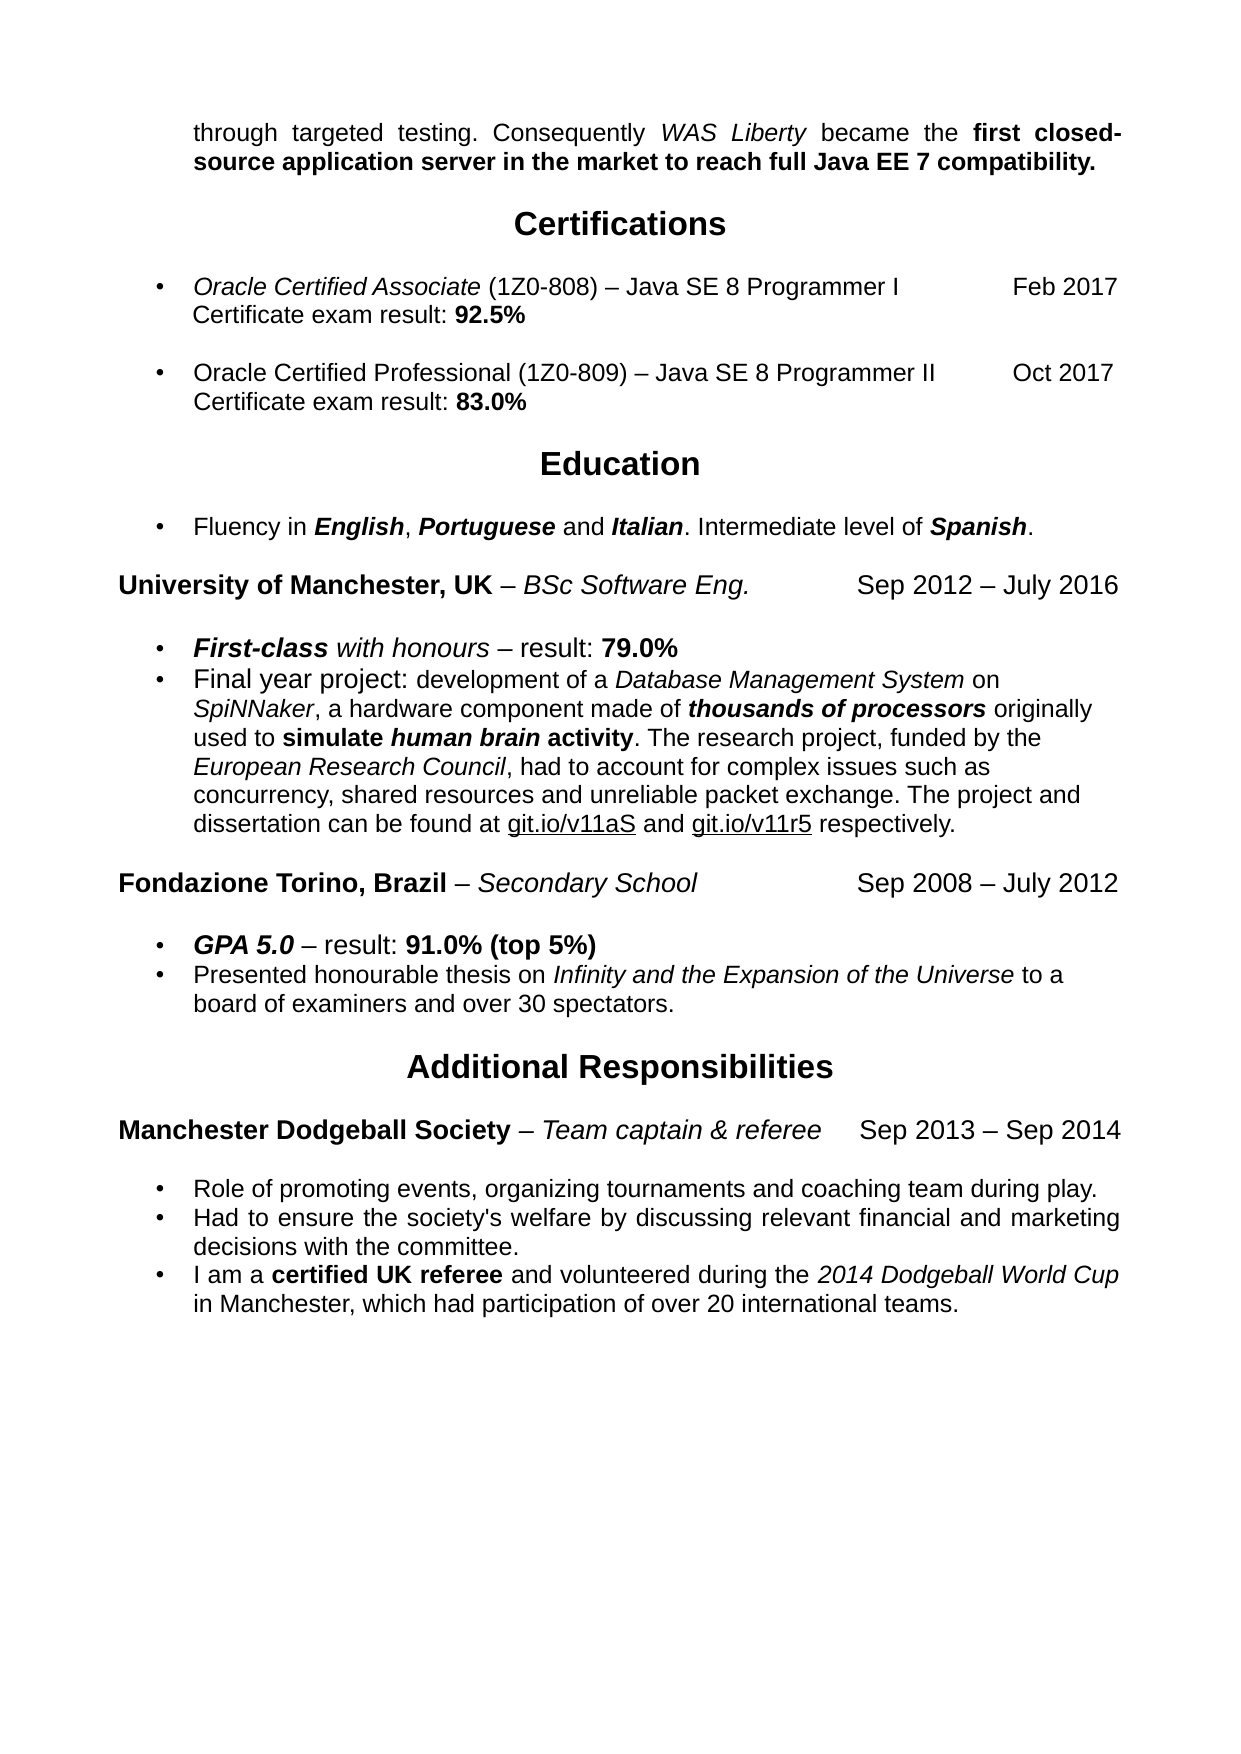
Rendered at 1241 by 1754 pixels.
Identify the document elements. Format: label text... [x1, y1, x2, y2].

text Certifications [118, 204, 1122, 243]
text Certificate exam result: 92.5% [118, 300, 1122, 329]
text Manchester Dodgeball Society – Team captain & referee Sep 2013 – Sep 2014 [118, 1114, 1122, 1145]
list Had to ensure the society's welfare by discussing relevant financial and marketing decisions with the committee. [156, 1203, 1122, 1260]
list Certificate exam result: 83.0% [156, 387, 1122, 416]
text Fondazione Torino, Brazil – Secondary School Sep 2008 – July 2012 [118, 867, 1122, 898]
list I am a certified UK referee and volunteered during the 2014 Dodgeball World Cup in Manchester, which had participation of over 20 international teams. [156, 1260, 1122, 1318]
list Presented honourable thesis on Infinity and the Expansion of the Universe to a board of examiners and over 30 spectators. [156, 960, 1122, 1018]
text University of Manchester, UK – BSc Software Eng. Sep 2012 – July 2016 [118, 569, 1122, 600]
list Oracle Certified Associate (1Z0-808) – Java SE 8 Programmer I Feb 2017 [156, 272, 1122, 300]
list Role of promoting events, organizing tournaments and coaching team during play. [156, 1174, 1122, 1203]
list GPA 5.0 – result: 91.0% (top 5%) [156, 929, 1122, 960]
list Fluency in English, Portuguese and Italian. Intermediate level of Spanish. [156, 511, 1122, 540]
list Final year project: development of a Database Management System on SpiNNaker, a hardware component made of thousands of processors originally used to simulate human brain activity. The research project, funded by the European Research Council, had to account for complex issues such as concurrency, shared resources and unreliable packet exchange. The project and dissertation can be found at git.io/v11aS and git.io/v11r5 respectively. [156, 663, 1122, 838]
list through targeted testing. Consequently WAS Liberty became the first closed-source application server in the market to reach full Java EE 7 compatibility. [156, 118, 1122, 176]
list Oracle Certified Professional (1Z0-809) – Java SE 8 Programmer II Oct 2017 [156, 358, 1122, 387]
text Education [118, 444, 1122, 483]
list First-class with honours – result: 79.0% [156, 632, 1122, 663]
text Additional Responsibilities [118, 1047, 1122, 1085]
